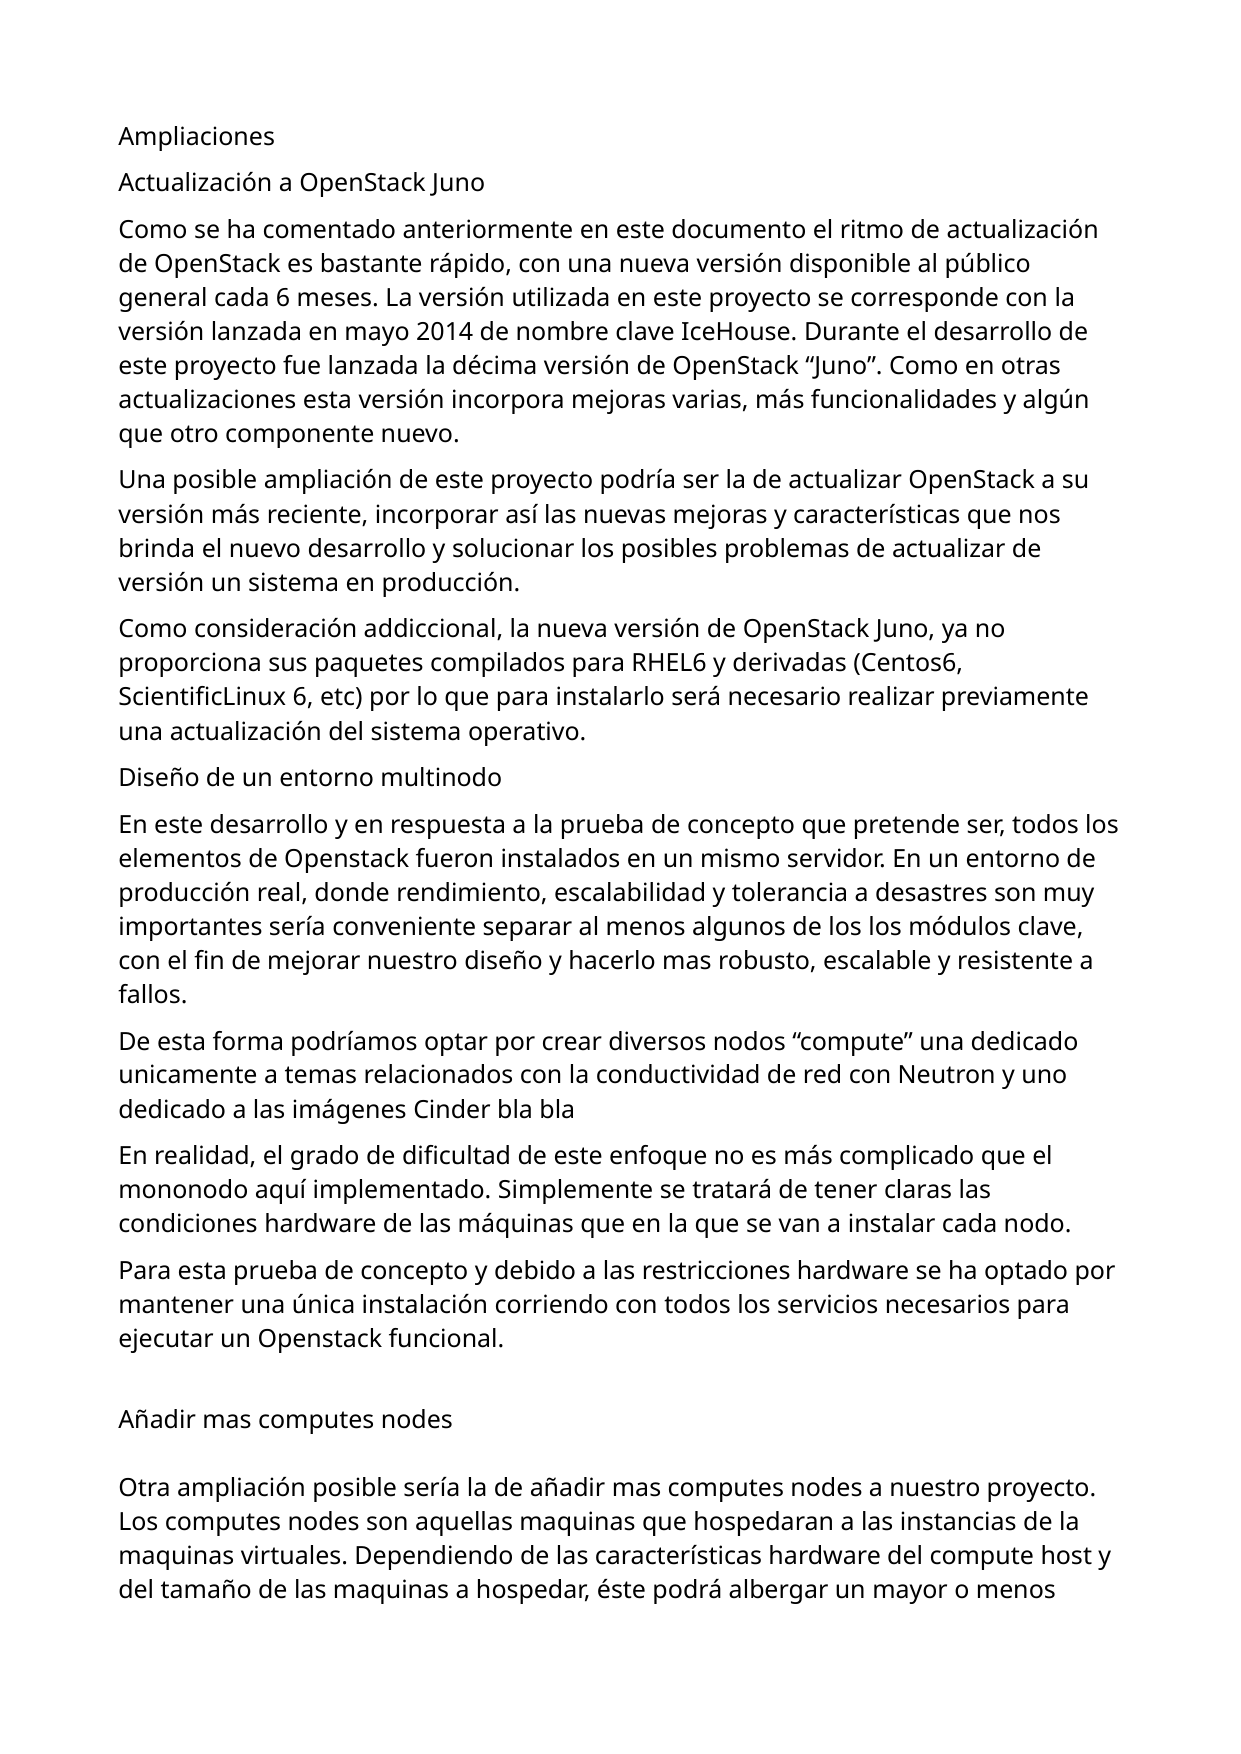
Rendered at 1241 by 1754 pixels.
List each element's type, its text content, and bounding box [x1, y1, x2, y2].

text En este desarrollo y en respuesta a la prueba de concepto que pretende ser, todos los elementos de Openstack fueron instalados en un mismo servidor. En un entorno de producción real, donde rendimiento, escalabilidad y tolerancia a desastres son muy importantes sería conveniente separar al menos algunos de los los módulos clave, con el fin de mejorar nuestro diseño y hacerlo mas robusto, escalable y resistente a fallos. [118, 806, 1122, 1011]
text En realidad, el grado de dificultad de este enfoque no es más complicado que el mononodo aquí implementado. Simplemente se tratará de tener claras las condiciones hardware de las máquinas que en la que se van a instalar cada nodo. [118, 1138, 1122, 1240]
text Ampliaciones [118, 118, 1122, 152]
text Para esta prueba de concepto y debido a las restricciones hardware se ha optado por mantener una única instalación corriendo con todos los servicios necesarios para ejecutar un Openstack funcional. [118, 1252, 1122, 1355]
text Añadir mas computes nodes [118, 1401, 1122, 1435]
text Una posible ampliación de este proyecto podría ser la de actualizar OpenStack a su versión más reciente, incorporar así las nuevas mejoras y características que nos brinda el nuevo desarrollo y solucionar los posibles problemas de actualizar de versión un sistema en producción. [118, 462, 1122, 598]
text Actualización a OpenStack Juno [118, 165, 1122, 199]
text Como se ha comentado anteriormente en este documento el ritmo de actualización de OpenStack es bastante rápido, con una nueva versión disponible al público general cada 6 meses. La versión utilizada en este proyecto se corresponde con la versión lanzada en mayo 2014 de nombre clave IceHouse. Durante el desarrollo de este proyecto fue lanzada la décima versión de OpenStack “Juno”. Como en otras actualizaciones esta versión incorpora mejoras varias, más funcionalidades y algún que otro componente nuevo. [118, 211, 1122, 450]
text De esta forma podríamos optar por crear diversos nodos “compute” una dedicado unicamente a temas relacionados con la conductividad de red con Neutron y uno dedicado a las imágenes Cinder bla bla [118, 1023, 1122, 1125]
text Como consideración addiccional, la nueva versión de OpenStack Juno, ya no proporciona sus paquetes compilados para RHEL6 y derivadas (Centos6, ScientificLinux 6, etc) por lo que para instalarlo será necesario realizar previamente una actualización del sistema operativo. [118, 611, 1122, 747]
text Otra ampliación posible sería la de añadir mas computes nodes a nuestro proyecto. Los computes nodes son aquellas maquinas que hospedaran a las instancias de la maquinas virtuales. Dependiendo de las características hardware del compute host y del tamaño de las maquinas a hospedar, éste podrá albergar un mayor o menos [118, 1469, 1122, 1606]
text Diseño de un entorno multinodo [118, 760, 1122, 794]
